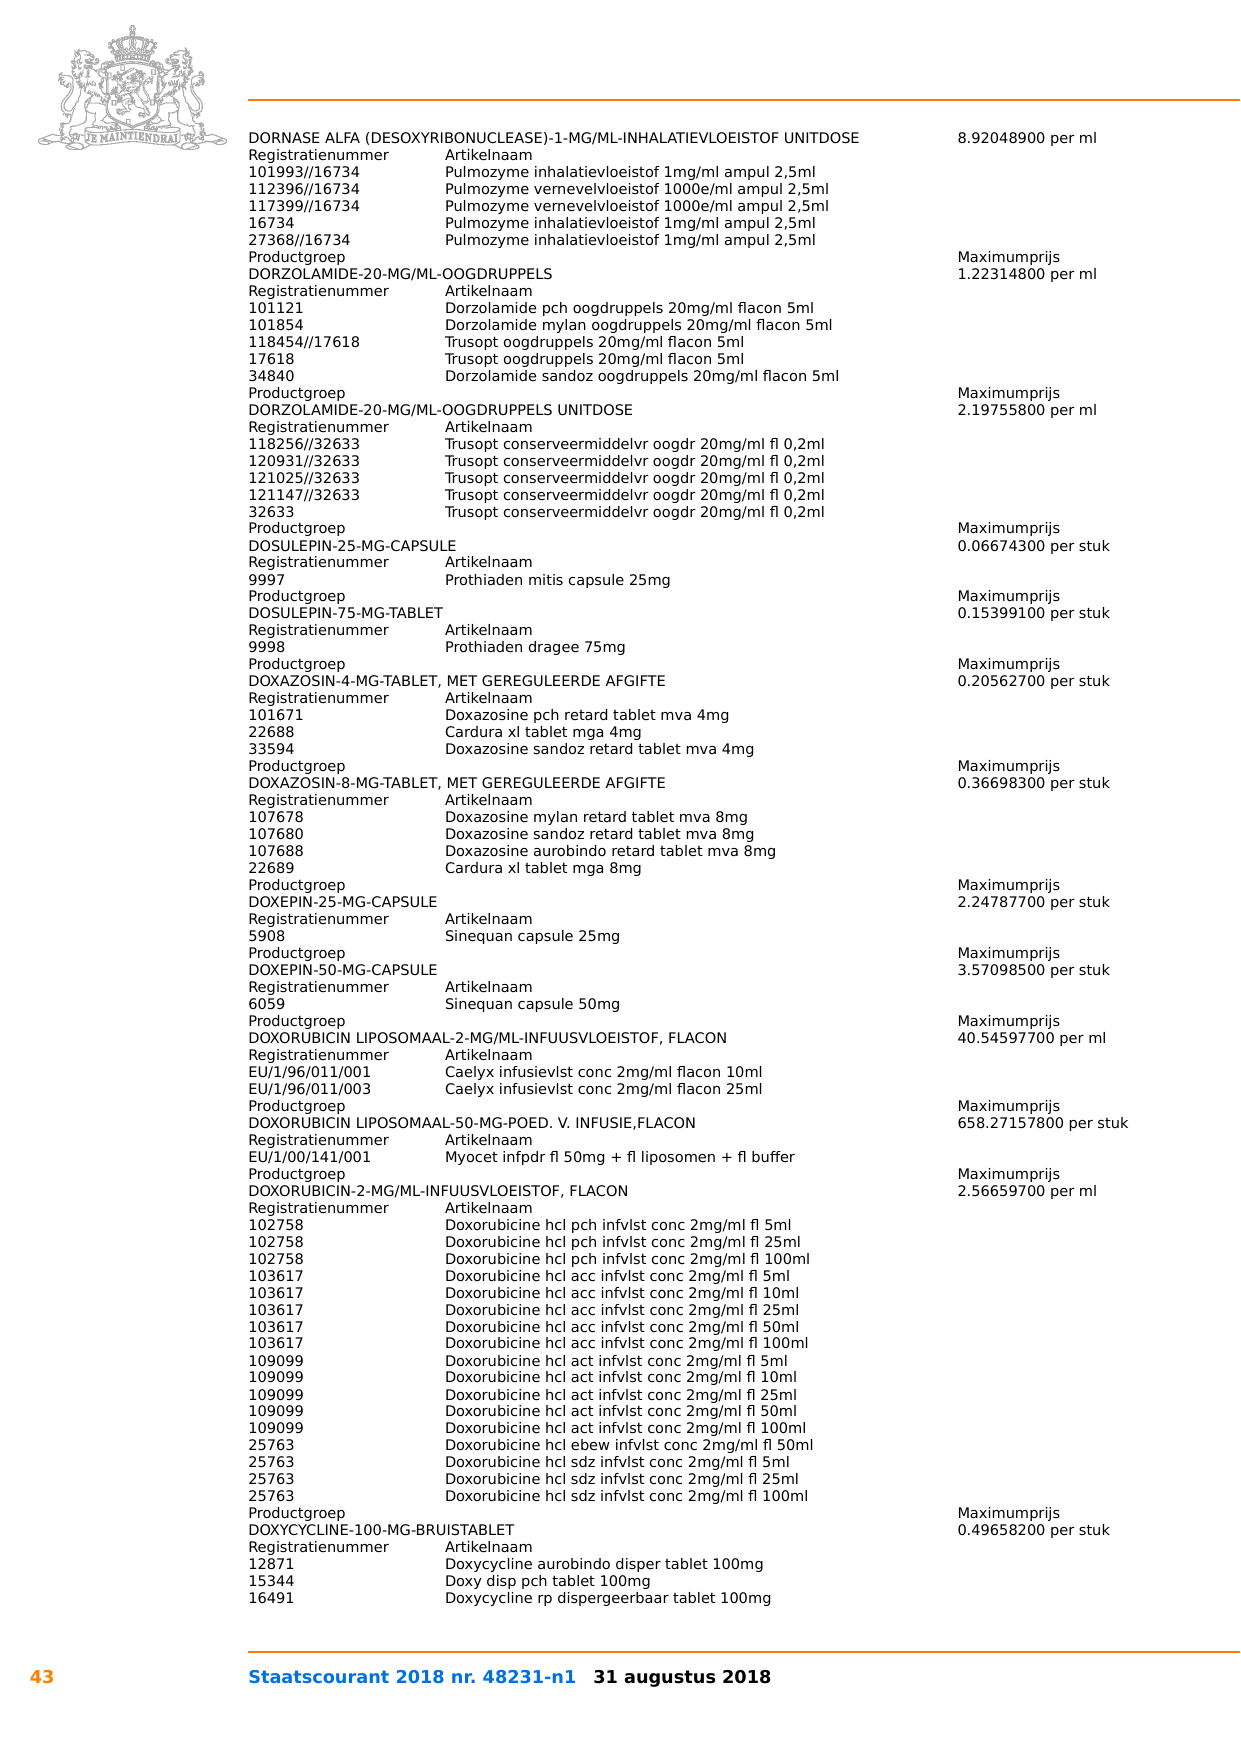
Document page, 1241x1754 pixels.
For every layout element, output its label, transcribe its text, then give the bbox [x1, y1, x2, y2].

table_cell 34840 [248, 368, 439, 384]
table_cell [951, 215, 1163, 232]
table_cell [951, 792, 1163, 809]
table_cell 22689 [248, 860, 439, 877]
table_cell Doxorubicine hcl sdz infvlst conc 2mg/ml fl 100ml [439, 1488, 951, 1505]
table_cell Dorzolamide mylan oogdruppels 20mg/ml flacon 5ml [439, 317, 951, 334]
table_cell Artikelnaam [439, 622, 951, 639]
table_cell [951, 504, 1163, 520]
table_cell Trusopt oogdruppels 20mg/ml flacon 5ml [439, 334, 951, 351]
table_cell Doxorubicine hcl acc infvlst conc 2mg/ml fl 25ml [439, 1301, 951, 1318]
table_cell Pulmozyme vernevelvloeistof 1000e/ml ampul 2,5ml [439, 181, 951, 198]
table_cell [951, 198, 1163, 215]
table_cell [439, 249, 951, 266]
table_cell [951, 486, 1163, 503]
table_cell Doxorubicine hcl acc infvlst conc 2mg/ml fl 50ml [439, 1319, 951, 1335]
table_cell Registratienummer [248, 690, 439, 707]
table_cell Artikelnaam [439, 419, 951, 436]
table_cell [951, 1064, 1163, 1081]
table_cell [951, 317, 1163, 334]
table_cell Doxorubicine hcl act infvlst conc 2mg/ml fl 25ml [439, 1386, 951, 1403]
table_cell [951, 571, 1163, 588]
table_cell DORNASE ALFA (DESOXYRIBONUCLEASE)-1-MG/ML-INHALATIEVLOEISTOF UNITDOSE [248, 130, 951, 147]
table_cell 118256//32633 [248, 436, 439, 452]
table_cell Productgroep [248, 877, 439, 894]
table_cell 107678 [248, 809, 439, 826]
table_cell Maximumprijs [951, 656, 1163, 673]
table_cell Cardura xl tablet mga 4mg [439, 724, 951, 741]
table_cell [951, 1234, 1163, 1251]
table_cell [951, 1149, 1163, 1166]
table_cell Cardura xl tablet mga 8mg [439, 860, 951, 877]
table_cell Prothiaden mitis capsule 25mg [439, 571, 951, 588]
table_cell [439, 385, 951, 402]
table_cell [951, 1420, 1163, 1437]
table_cell [439, 656, 951, 673]
table_cell Productgroep [248, 1098, 439, 1115]
table_cell Maximumprijs [951, 1013, 1163, 1030]
table_cell 117399//16734 [248, 198, 439, 215]
table_cell Artikelnaam [439, 554, 951, 571]
table_cell Trusopt conserveermiddelvr oogdr 20mg/ml fl 0,2ml [439, 486, 951, 503]
table_cell [951, 1488, 1163, 1505]
table_cell Doxazosine sandoz retard tablet mva 4mg [439, 741, 951, 758]
table_cell [439, 520, 951, 537]
table_cell 120931//32633 [248, 453, 439, 469]
table_cell 5908 [248, 928, 439, 945]
table_cell Doxorubicine hcl sdz infvlst conc 2mg/ml fl 25ml [439, 1471, 951, 1488]
table_cell EU/1/00/141/001 [248, 1149, 439, 1166]
table_cell 25763 [248, 1454, 439, 1471]
table_cell 109099 [248, 1369, 439, 1386]
table_cell [951, 1285, 1163, 1301]
table_cell Artikelnaam [439, 911, 951, 928]
table_cell 121147//32633 [248, 486, 439, 503]
table_cell Doxazosine mylan retard tablet mva 8mg [439, 809, 951, 826]
table_cell Doxorubicine hcl pch infvlst conc 2mg/ml fl 100ml [439, 1251, 951, 1267]
table_cell 121025//32633 [248, 470, 439, 486]
table_cell Pulmozyme inhalatievloeistof 1mg/ml ampul 2,5ml [439, 215, 951, 232]
table_cell 33594 [248, 741, 439, 758]
table_cell DOXORUBICIN LIPOSOMAAL-2-MG/ML-INFUUSVLOEISTOF, FLACON [248, 1030, 951, 1047]
table_cell 2.19755800 per ml [951, 402, 1163, 418]
table_cell [951, 232, 1163, 249]
table_cell 658.27157800 per stuk [951, 1115, 1163, 1132]
table_cell Maximumprijs [951, 758, 1163, 775]
table_cell Artikelnaam [439, 1539, 951, 1556]
table_cell Doxorubicine hcl act infvlst conc 2mg/ml fl 10ml [439, 1369, 951, 1386]
table_cell Productgroep [248, 520, 439, 537]
table_cell [951, 1335, 1163, 1352]
table_cell Productgroep [248, 385, 439, 402]
table_cell [951, 1132, 1163, 1149]
table_cell Trusopt conserveermiddelvr oogdr 20mg/ml fl 0,2ml [439, 470, 951, 486]
table_cell [951, 1539, 1163, 1556]
table_cell 8.92048900 per ml [951, 130, 1163, 147]
table_cell [951, 996, 1163, 1013]
table_cell Artikelnaam [439, 147, 951, 164]
table_cell Maximumprijs [951, 1505, 1163, 1522]
table_cell [439, 1013, 951, 1030]
table_cell 16734 [248, 215, 439, 232]
table_cell [951, 1268, 1163, 1284]
table_cell Trusopt conserveermiddelvr oogdr 20mg/ml fl 0,2ml [439, 453, 951, 469]
table_cell 103617 [248, 1301, 439, 1318]
table_cell [951, 1369, 1163, 1386]
table_cell [951, 453, 1163, 469]
table_cell [951, 300, 1163, 317]
table_cell [951, 639, 1163, 656]
table_cell [951, 860, 1163, 877]
table_cell [951, 809, 1163, 826]
table_cell Maximumprijs [951, 249, 1163, 266]
table_cell Maximumprijs [951, 588, 1163, 605]
table_cell Productgroep [248, 249, 439, 266]
table_cell Prothiaden dragee 75mg [439, 639, 951, 656]
table_cell [439, 588, 951, 605]
table_cell Productgroep [248, 656, 439, 673]
table_cell Doxorubicine hcl acc infvlst conc 2mg/ml fl 100ml [439, 1335, 951, 1352]
table_cell Artikelnaam [439, 1132, 951, 1149]
table_cell 9997 [248, 571, 439, 588]
table_cell Maximumprijs [951, 945, 1163, 962]
table_cell 22688 [248, 724, 439, 741]
table_cell Registratienummer [248, 1539, 439, 1556]
table_cell [951, 826, 1163, 843]
table_cell Registratienummer [248, 1132, 439, 1149]
table_cell 102758 [248, 1251, 439, 1267]
table_cell Dorzolamide sandoz oogdruppels 20mg/ml flacon 5ml [439, 368, 951, 384]
table_cell 109099 [248, 1353, 439, 1369]
table_cell 40.54597700 per ml [951, 1030, 1163, 1047]
table_cell 2.24787700 per stuk [951, 894, 1163, 911]
table_cell Doxorubicine hcl sdz infvlst conc 2mg/ml fl 5ml [439, 1454, 951, 1471]
table_cell Pulmozyme inhalatievloeistof 1mg/ml ampul 2,5ml [439, 164, 951, 181]
table_cell Productgroep [248, 1505, 439, 1522]
table_cell 15344 [248, 1573, 439, 1590]
table_cell [951, 1251, 1163, 1267]
table_cell DOXEPIN-50-MG-CAPSULE [248, 962, 951, 979]
table_cell Dorzolamide pch oogdruppels 20mg/ml flacon 5ml [439, 300, 951, 317]
table_cell DORZOLAMIDE-20-MG/ML-OOGDRUPPELS UNITDOSE [248, 402, 951, 418]
table_cell Registratienummer [248, 283, 439, 300]
table_cell Caelyx infusievlst conc 2mg/ml flacon 10ml [439, 1064, 951, 1081]
table_cell 1.22314800 per ml [951, 266, 1163, 283]
table_cell Maximumprijs [951, 877, 1163, 894]
table_cell Registratienummer [248, 792, 439, 809]
table_cell 0.15399100 per stuk [951, 605, 1163, 622]
table_cell EU/1/96/011/001 [248, 1064, 439, 1081]
table_cell [951, 911, 1163, 928]
table_cell [439, 945, 951, 962]
table_cell 9998 [248, 639, 439, 656]
table_cell 25763 [248, 1437, 439, 1454]
table_cell Doxycycline rp dispergeerbaar tablet 100mg [439, 1590, 951, 1607]
table_cell [951, 351, 1163, 368]
table_cell Artikelnaam [439, 1200, 951, 1217]
table_cell Productgroep [248, 1166, 439, 1183]
table_cell 118454//17618 [248, 334, 439, 351]
table_cell Doxorubicine hcl acc infvlst conc 2mg/ml fl 10ml [439, 1285, 951, 1301]
table_cell DOXYCYCLINE-100-MG-BRUISTABLET [248, 1522, 951, 1539]
table_cell [951, 368, 1163, 384]
table_cell Caelyx infusievlst conc 2mg/ml flacon 25ml [439, 1081, 951, 1098]
table_cell 103617 [248, 1319, 439, 1335]
table_cell [951, 1047, 1163, 1064]
table_cell 112396//16734 [248, 181, 439, 198]
table_cell [951, 1353, 1163, 1369]
table_cell 25763 [248, 1488, 439, 1505]
table_cell DOXEPIN-25-MG-CAPSULE [248, 894, 951, 911]
table_cell Registratienummer [248, 1047, 439, 1064]
table_cell [439, 1098, 951, 1115]
table_cell [951, 1573, 1163, 1590]
table_cell Maximumprijs [951, 1166, 1163, 1183]
table_cell [951, 1081, 1163, 1098]
table_cell Pulmozyme inhalatievloeistof 1mg/ml ampul 2,5ml [439, 232, 951, 249]
table_cell DORZOLAMIDE-20-MG/ML-OOGDRUPPELS [248, 266, 951, 283]
table_cell [951, 1471, 1163, 1488]
table_cell DOSULEPIN-75-MG-TABLET [248, 605, 951, 622]
table_cell [951, 147, 1163, 164]
table_cell Doxorubicine hcl pch infvlst conc 2mg/ml fl 25ml [439, 1234, 951, 1251]
table_cell [951, 1319, 1163, 1335]
table_cell 101854 [248, 317, 439, 334]
table_cell 109099 [248, 1403, 439, 1420]
table_cell Productgroep [248, 945, 439, 962]
table_cell [951, 979, 1163, 996]
table_cell 12871 [248, 1556, 439, 1573]
table_cell 16491 [248, 1590, 439, 1607]
table_cell 25763 [248, 1471, 439, 1488]
table_cell DOXAZOSIN-4-MG-TABLET, MET GEREGULEERDE AFGIFTE [248, 673, 951, 690]
table_cell Registratienummer [248, 979, 439, 996]
table_cell [951, 843, 1163, 860]
table_cell 27368//16734 [248, 232, 439, 249]
table_cell Registratienummer [248, 147, 439, 164]
table_cell Registratienummer [248, 419, 439, 436]
table_cell [951, 690, 1163, 707]
table_cell Artikelnaam [439, 1047, 951, 1064]
table_cell [951, 1217, 1163, 1233]
table_cell 102758 [248, 1217, 439, 1233]
table_cell Productgroep [248, 1013, 439, 1030]
table_cell Productgroep [248, 588, 439, 605]
table_cell Productgroep [248, 758, 439, 775]
table_cell [951, 436, 1163, 452]
table_cell 0.20562700 per stuk [951, 673, 1163, 690]
table_cell Doxorubicine hcl act infvlst conc 2mg/ml fl 100ml [439, 1420, 951, 1437]
table_cell [951, 334, 1163, 351]
table_cell Trusopt conserveermiddelvr oogdr 20mg/ml fl 0,2ml [439, 504, 951, 520]
table_cell [951, 1200, 1163, 1217]
table_cell [951, 283, 1163, 300]
table_cell Doxorubicine hcl act infvlst conc 2mg/ml fl 50ml [439, 1403, 951, 1420]
table_cell Maximumprijs [951, 520, 1163, 537]
table_cell 6059 [248, 996, 439, 1013]
table_cell [951, 1403, 1163, 1420]
table_cell Doxazosine sandoz retard tablet mva 8mg [439, 826, 951, 843]
table_cell [951, 741, 1163, 758]
table_cell DOXORUBICIN LIPOSOMAAL-50-MG-POED. V. INFUSIE,FLACON [248, 1115, 951, 1132]
table_cell [951, 1556, 1163, 1573]
table_cell [951, 1437, 1163, 1454]
table_cell Maximumprijs [951, 1098, 1163, 1115]
table_cell [951, 724, 1163, 741]
table_cell [951, 554, 1163, 571]
table_cell 103617 [248, 1335, 439, 1352]
table_cell 101121 [248, 300, 439, 317]
table_cell Registratienummer [248, 911, 439, 928]
table_cell Artikelnaam [439, 979, 951, 996]
table_cell Myocet infpdr fl 50mg + fl liposomen + fl buffer [439, 1149, 951, 1166]
table_cell [951, 622, 1163, 639]
table_cell 109099 [248, 1420, 439, 1437]
table_cell 103617 [248, 1268, 439, 1284]
table_cell [951, 164, 1163, 181]
table_cell Doxy disp pch tablet 100mg [439, 1573, 951, 1590]
table_cell Doxazosine pch retard tablet mva 4mg [439, 707, 951, 724]
table_cell DOSULEPIN-25-MG-CAPSULE [248, 538, 951, 554]
table_cell Pulmozyme vernevelvloeistof 1000e/ml ampul 2,5ml [439, 198, 951, 215]
table_cell [951, 1590, 1163, 1607]
table_cell Registratienummer [248, 622, 439, 639]
table_cell 0.06674300 per stuk [951, 538, 1163, 554]
table_cell [951, 1301, 1163, 1318]
table_cell 0.49658200 per stuk [951, 1522, 1163, 1539]
table_cell 3.57098500 per stuk [951, 962, 1163, 979]
table_cell Registratienummer [248, 1200, 439, 1217]
table_cell [951, 181, 1163, 198]
table_cell Registratienummer [248, 554, 439, 571]
table_cell Trusopt oogdruppels 20mg/ml flacon 5ml [439, 351, 951, 368]
table_cell [439, 1166, 951, 1183]
table_cell [439, 758, 951, 775]
table_cell 101993//16734 [248, 164, 439, 181]
table_cell Maximumprijs [951, 385, 1163, 402]
table_cell [951, 928, 1163, 945]
table_cell [951, 707, 1163, 724]
table_cell Artikelnaam [439, 792, 951, 809]
table_cell Artikelnaam [439, 283, 951, 300]
table_cell 32633 [248, 504, 439, 520]
table_cell 109099 [248, 1386, 439, 1403]
table_cell Artikelnaam [439, 690, 951, 707]
table_cell Sinequan capsule 25mg [439, 928, 951, 945]
table_cell 17618 [248, 351, 439, 368]
table_cell 107688 [248, 843, 439, 860]
table_cell [439, 877, 951, 894]
table_cell Sinequan capsule 50mg [439, 996, 951, 1013]
table_cell [951, 419, 1163, 436]
table_cell Doxorubicine hcl pch infvlst conc 2mg/ml fl 5ml [439, 1217, 951, 1233]
table_cell Doxorubicine hcl acc infvlst conc 2mg/ml fl 5ml [439, 1268, 951, 1284]
table_cell [951, 470, 1163, 486]
table_cell [951, 1454, 1163, 1471]
table_cell 107680 [248, 826, 439, 843]
table_cell 2.56659700 per ml [951, 1183, 1163, 1199]
table_cell 0.36698300 per stuk [951, 775, 1163, 792]
table_cell 103617 [248, 1285, 439, 1301]
picture [38, 25, 227, 150]
table_cell DOXAZOSIN-8-MG-TABLET, MET GEREGULEERDE AFGIFTE [248, 775, 951, 792]
table_cell [439, 1505, 951, 1522]
table_cell Doxycycline aurobindo disper tablet 100mg [439, 1556, 951, 1573]
table_cell Doxorubicine hcl ebew infvlst conc 2mg/ml fl 50ml [439, 1437, 951, 1454]
table_cell Trusopt conserveermiddelvr oogdr 20mg/ml fl 0,2ml [439, 436, 951, 452]
table_cell EU/1/96/011/003 [248, 1081, 439, 1098]
table_cell Doxorubicine hcl act infvlst conc 2mg/ml fl 5ml [439, 1353, 951, 1369]
table_cell 102758 [248, 1234, 439, 1251]
table_cell 101671 [248, 707, 439, 724]
table_cell DOXORUBICIN-2-MG/ML-INFUUSVLOEISTOF, FLACON [248, 1183, 951, 1199]
table_cell Doxazosine aurobindo retard tablet mva 8mg [439, 843, 951, 860]
table_cell [951, 1386, 1163, 1403]
